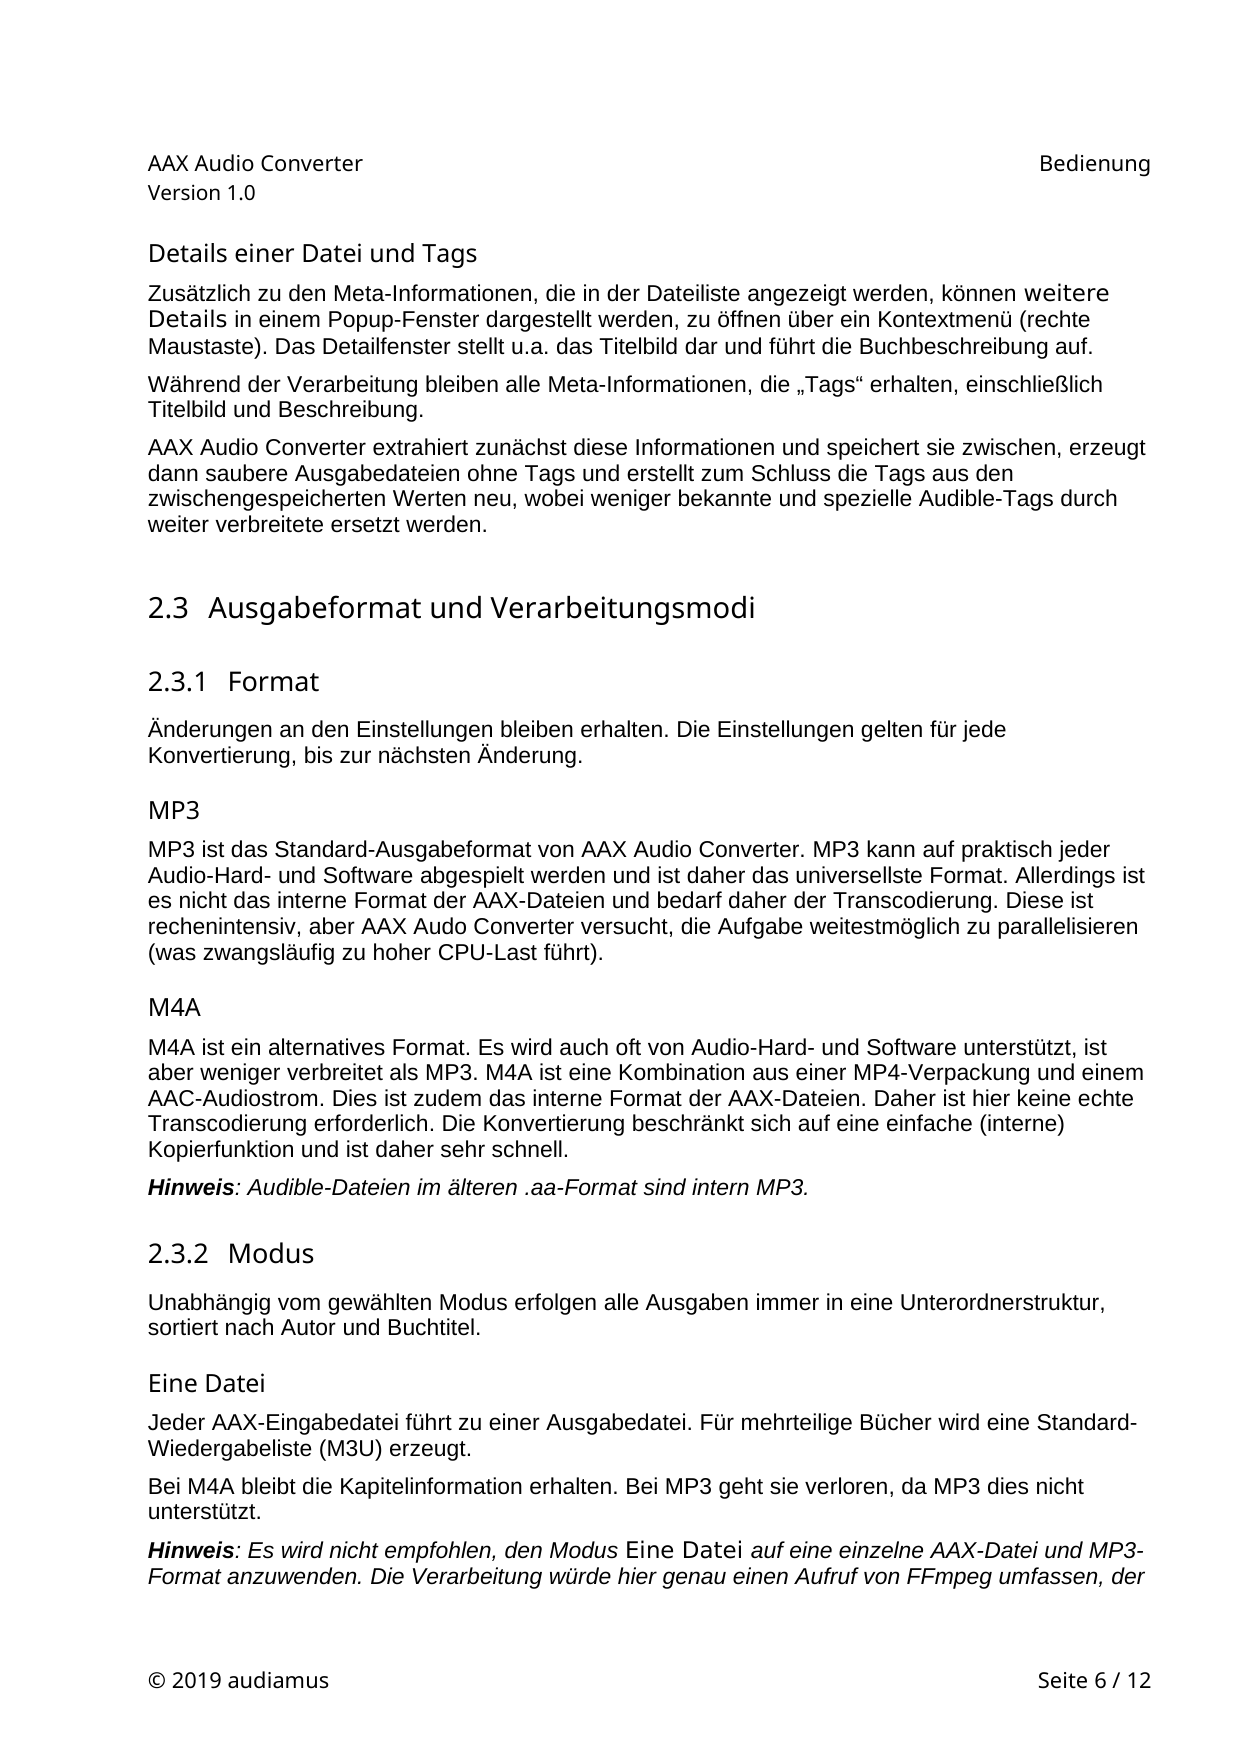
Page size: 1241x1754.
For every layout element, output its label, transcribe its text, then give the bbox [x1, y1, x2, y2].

text Zusätzlich zu den Meta-Informationen, die in der Dateiliste angezeigt werden, können weitere Details in einem Popup-Fenster dargestellt werden, zu öffnen über ein Kontextmenü (rechte Maustaste). Das Detailfenster stellt u.a. das Titelbild dar und führt die Buchbeschreibung auf. [148, 280, 1152, 359]
subtitle Modus [148, 1235, 1152, 1272]
subtitle MP3 [148, 793, 1152, 827]
subtitle Format [148, 662, 1152, 699]
text AAX Audio Converter extrahiert zunächst diese Informationen und speichert sie zwischen, erzeugt dann saubere Ausgabedateien ohne Tags und erstellt zum Schluss die Tags aus den zwischengespeicherten Werten neu, wobei weniger bekannte und spezielle Audible-Tags durch weiter verbreitete ersetzt werden. [148, 435, 1152, 537]
text Unabhängig vom gewählten Modus erfolgen alle Ausgaben immer in eine Unterordnerstruktur, sortiert nach Autor und Buchtitel. [148, 1289, 1152, 1341]
text M4A ist ein alternatives Format. Es wird auch oft von Audio-Hard- und Software unterstützt, ist aber weniger verbreitet als MP3. M4A ist eine Kombination aus einer MP4-Verpackung und einem AAC-Audiostrom. Dies ist zudem das interne Format der AAX-Dateien. Daher ist hier keine echte Transcodierung erforderlich. Die Konvertierung beschränkt sich auf eine einfache (interne) Kopierfunktion und ist daher sehr schnell. [148, 1034, 1152, 1162]
subtitle Details einer Datei und Tags [148, 235, 1152, 269]
text Während der Verarbeitung bleiben alle Meta-Informationen, die „Tags“ erhalten, einschließlich Titelbild und Beschreibung. [148, 371, 1152, 422]
text Änderungen an den Einstellungen bleiben erhalten. Die Einstellungen gelten für jede Konvertierung, bis zur nächsten Änderung. [148, 717, 1152, 768]
text Hinweis: Audible-Dateien im älteren .aa-Format sind intern MP3. [148, 1174, 1152, 1200]
text Bei M4A bleibt die Kapitelinformation erhalten. Bei MP3 geht sie verloren, da MP3 dies nicht unterstützt. [148, 1473, 1152, 1524]
text Hinweis: Es wird nicht empfohlen, den Modus Eine Datei auf eine einzelne AAX-Datei und MP3-Format anzuwenden. Die Verarbeitung würde hier genau einen Aufruf von FFmpeg umfassen, der [148, 1537, 1152, 1589]
text MP3 ist das Standard-Ausgabeformat von AAX Audio Converter. MP3 kann auf praktisch jeder Audio-Hard- und Software abgespielt werden und ist daher das universellste Format. Allerdings ist es nicht das interne Format der AAX-Dateien und bedarf daher der Transcodierung. Diese ist rechenintensiv, aber AAX Audo Converter versucht, die Aufgabe weitestmöglich zu parallelisieren (was zwangsläufig zu hoher CPU-Last führt). [148, 837, 1152, 965]
subtitle Eine Datei [148, 1365, 1152, 1399]
subtitle M4A [148, 989, 1152, 1023]
text Jeder AAX-Eingabedatei führt zu einer Ausgabedatei. Für mehrteilige Bücher wird eine Standard-Wiedergabeliste (M3U) erzeugt. [148, 1410, 1152, 1461]
subtitle Ausgabeformat und Verarbeitungsmodi [148, 587, 1152, 627]
